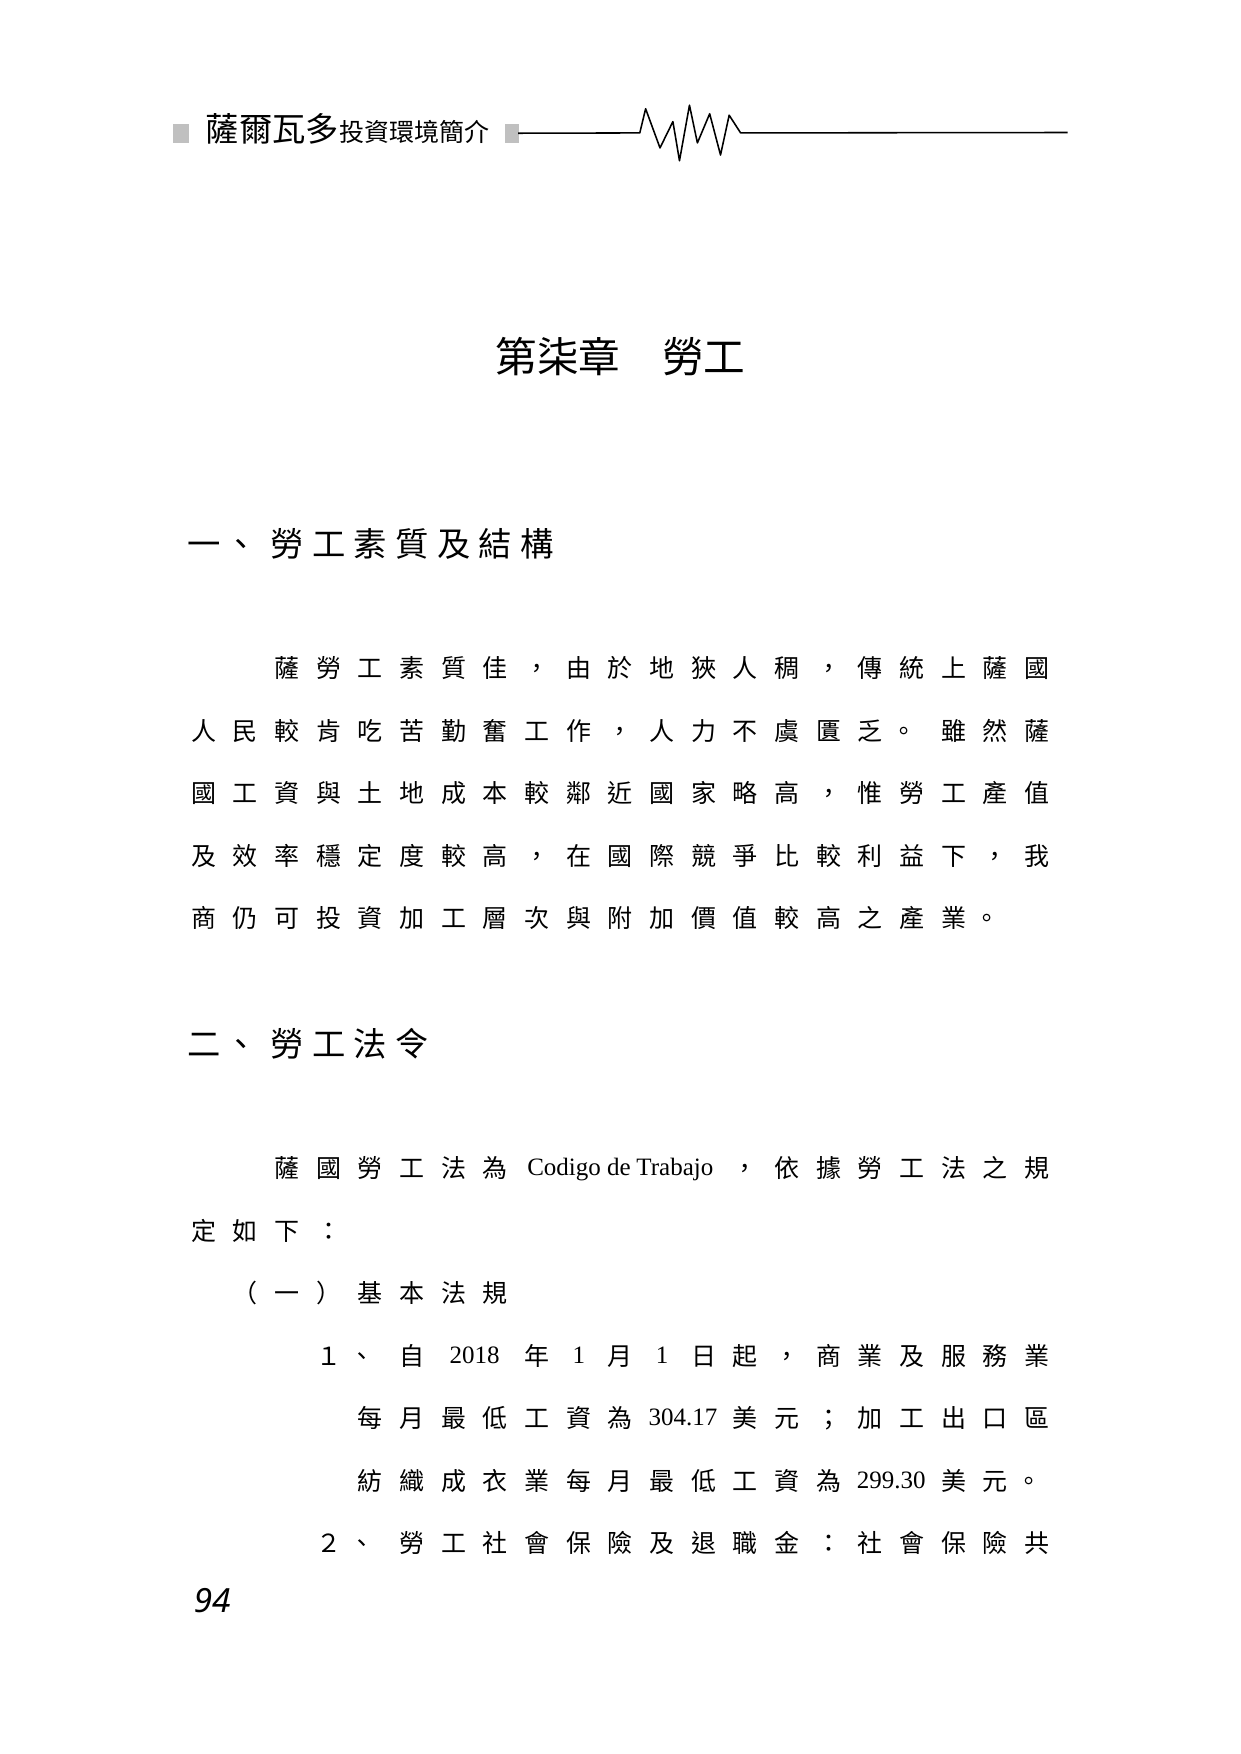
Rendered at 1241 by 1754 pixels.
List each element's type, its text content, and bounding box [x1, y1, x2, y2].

text 一、勞工素質及結構 [183, 500, 1058, 563]
text 薩國勞工法為Codigo de Trabajo，依據勞工法之規定如下： [183, 1125, 1058, 1250]
text ２、勞工社會保險及退職金：社會保險共 [281, 1500, 1058, 1563]
text 第柒章 勞工 [183, 313, 1058, 375]
text 二、勞工法令 [183, 1000, 1058, 1063]
text （一）基本法規 [207, 1250, 1058, 1313]
text 薩勞工素質佳，由於地狹人稠，傳統上薩國人民較肯吃苦勤奮工作，人力不虞匱乏。雖然薩國工資與土地成本較鄰近國家略高，惟勞工產值及效率穩定度較高，在國際競爭比較利益下，我商仍可投資加工層次與附加價值較高之產業。 [183, 625, 1058, 938]
text １、自2018年1月1日起，商業及服務業每月最低工資為304.17美元；加工出口區紡織成衣業每月最低工資為299.30美元。 [281, 1313, 1058, 1500]
